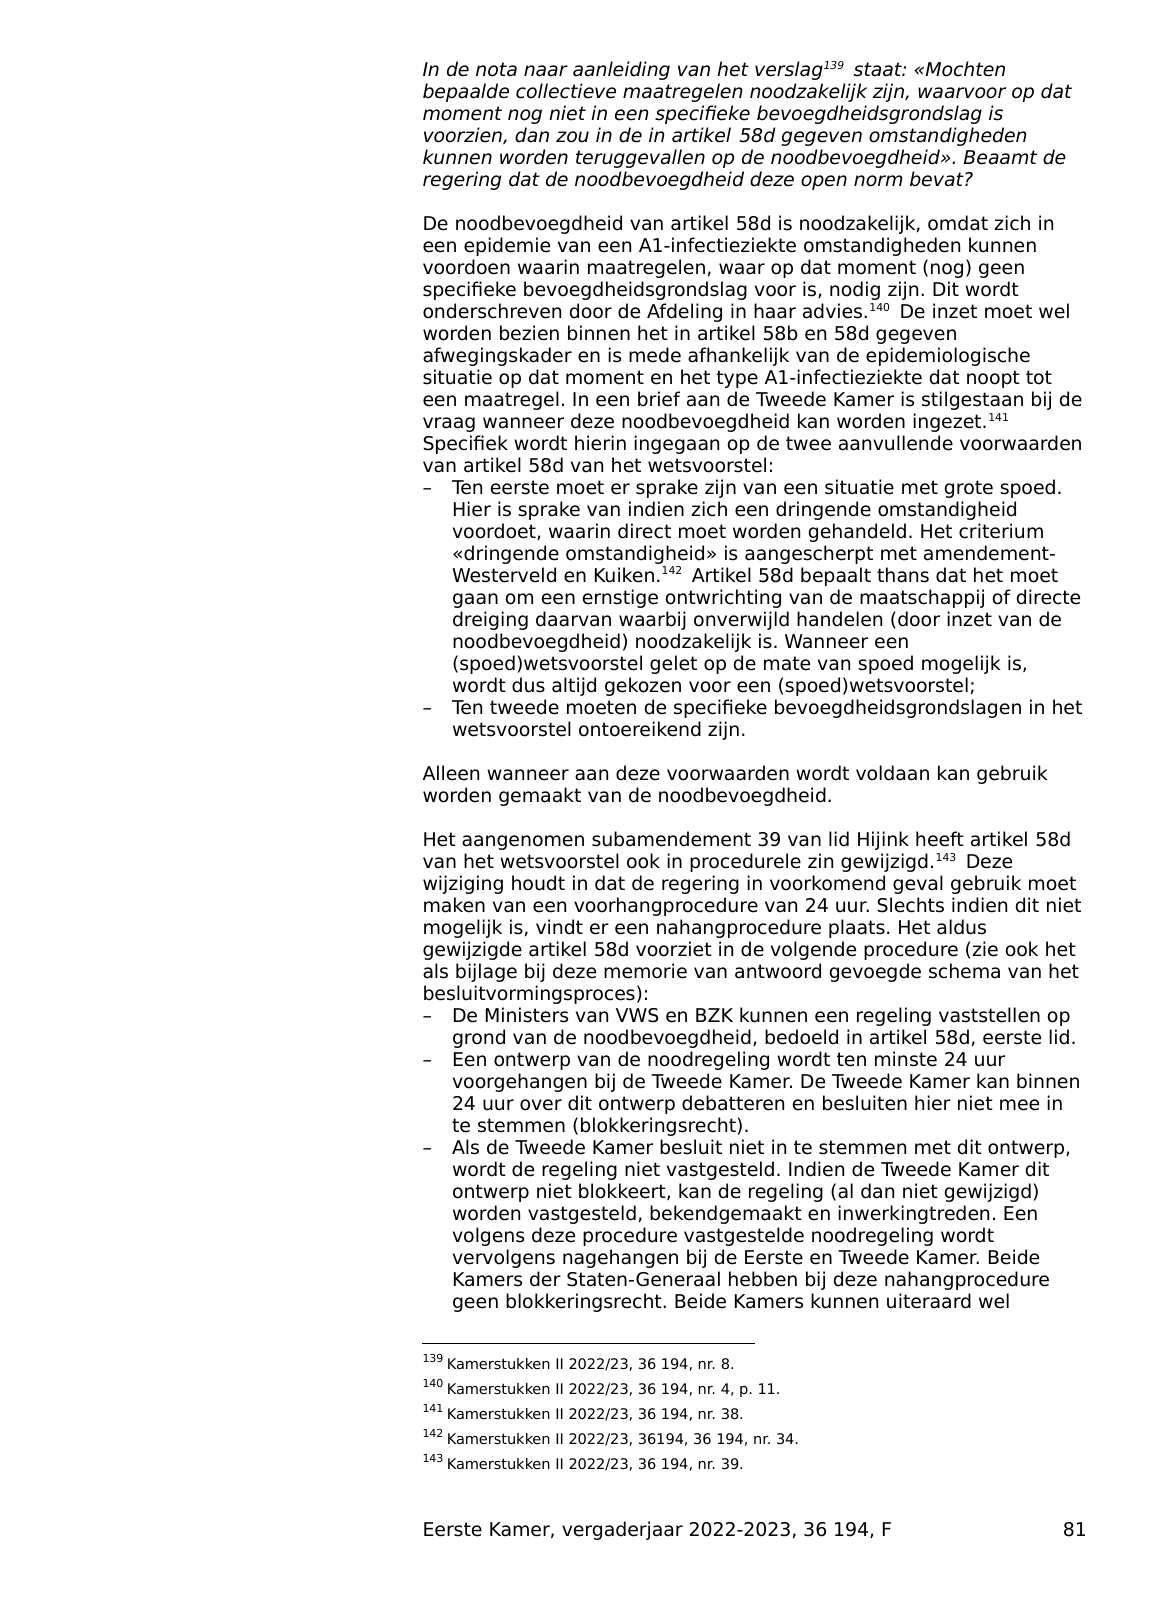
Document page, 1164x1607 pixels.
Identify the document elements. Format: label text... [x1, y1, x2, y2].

text – Ten tweede moeten de specifieke bevoegdheidsgrondslagen in het wetsvoorstel ontoereikend zijn. [422, 697, 1087, 741]
text In de nota naar aanleiding van het verslag staat: «Mochten bepaalde collectieve maatregelen noodzakelijk zijn, waarvoor op dat moment nog niet in een specifieke bevoegdheidsgrondslag is voorzien, dan zou in de in artikel 58d gegeven omstandigheden kunnen worden teruggevallen op de noodbevoegdheid». Beaamt de regering dat de noodbevoegdheid deze open norm bevat? [422, 59, 1087, 191]
text – Als de Tweede Kamer besluit niet in te stemmen met dit ontwerp, wordt de regeling niet vastgesteld. Indien de Tweede Kamer dit ontwerp niet blokkeert, kan de regeling (al dan niet gewijzigd) worden vastgesteld, bekendgemaakt en inwerkingtreden. Een volgens deze procedure vastgestelde noodregeling wordt vervolgens nagehangen bij de Eerste en Tweede Kamer. Beide Kamers der Staten-Generaal hebben bij deze nahangprocedure geen blokkeringsrecht. Beide Kamers kunnen uiteraard wel [422, 1137, 1087, 1312]
text Alleen wanneer aan deze voorwaarden wordt voldaan kan gebruik worden gemaakt van de noodbevoegdheid. [422, 763, 1087, 807]
text Kamerstukken II 2022/23, 36 194, nr. 8. [422, 1352, 1087, 1374]
text Kamerstukken II 2022/23, 36194, 36 194, nr. 34. [422, 1427, 1087, 1449]
text – De Ministers van VWS en BZK kunnen een regeling vaststellen op grond van de noodbevoegdheid, bedoeld in artikel 58d, eerste lid. [422, 1005, 1087, 1049]
text Het aangenomen subamendement 39 van lid Hijink heeft artikel 58d van het wetsvoorstel ook in procedurele zin gewijzigd. Deze wijziging houdt in dat de regering in voorkomend geval gebruik moet maken van een voorhangprocedure van 24 uur. Slechts indien dit niet mogelijk is, vindt er een nahangprocedure plaats. Het aldus gewijzigde artikel 58d voorziet in de volgende procedure (zie ook het als bijlage bij deze memorie van antwoord gevoegde schema van het besluitvormingsproces): [422, 829, 1087, 1005]
text De noodbevoegdheid van artikel 58d is noodzakelijk, omdat zich in een epidemie van een A1-infectieziekte omstandigheden kunnen voordoen waarin maatregelen, waar op dat moment (nog) geen specifieke bevoegdheidsgrondslag voor is, nodig zijn. Dit wordt onderschreven door de Afdeling in haar advies. De inzet moet wel worden bezien binnen het in artikel 58b en 58d gegeven afwegingskader en is mede afhankelijk van de epidemiologische situatie op dat moment en het type A1-infectieziekte dat noopt tot een maatregel. In een brief aan de Tweede Kamer is stilgestaan bij de vraag wanneer deze noodbevoegdheid kan worden ingezet. Specifiek wordt hierin ingegaan op de twee aanvullende voorwaarden van artikel 58d van het wetsvoorstel: [422, 213, 1087, 477]
text Kamerstukken II 2022/23, 36 194, nr. 4, p. 11. [422, 1377, 1087, 1399]
text – Ten eerste moet er sprake zijn van een situatie met grote spoed. Hier is sprake van indien zich een dringende omstandigheid voordoet, waarin direct moet worden gehandeld. Het criterium «dringende omstandigheid» is aangescherpt met amendement-Westerveld en Kuiken. Artikel 58d bepaalt thans dat het moet gaan om een ernstige ontwrichting van de maatschappij of directe dreiging daarvan waarbij onverwijld handelen (door inzet van de noodbevoegdheid) noodzakelijk is. Wanneer een (spoed)wetsvoorstel gelet op de mate van spoed mogelijk is, wordt dus altijd gekozen voor een (spoed)wetsvoorstel; [422, 477, 1087, 697]
text Kamerstukken II 2022/23, 36 194, nr. 39. [422, 1452, 1087, 1474]
text – Een ontwerp van de noodregeling wordt ten minste 24 uur voorgehangen bij de Tweede Kamer. De Tweede Kamer kan binnen 24 uur over dit ontwerp debatteren en besluiten hier niet mee in te stemmen (blokkeringsrecht). [422, 1049, 1087, 1137]
text Kamerstukken II 2022/23, 36 194, nr. 38. [422, 1402, 1087, 1424]
